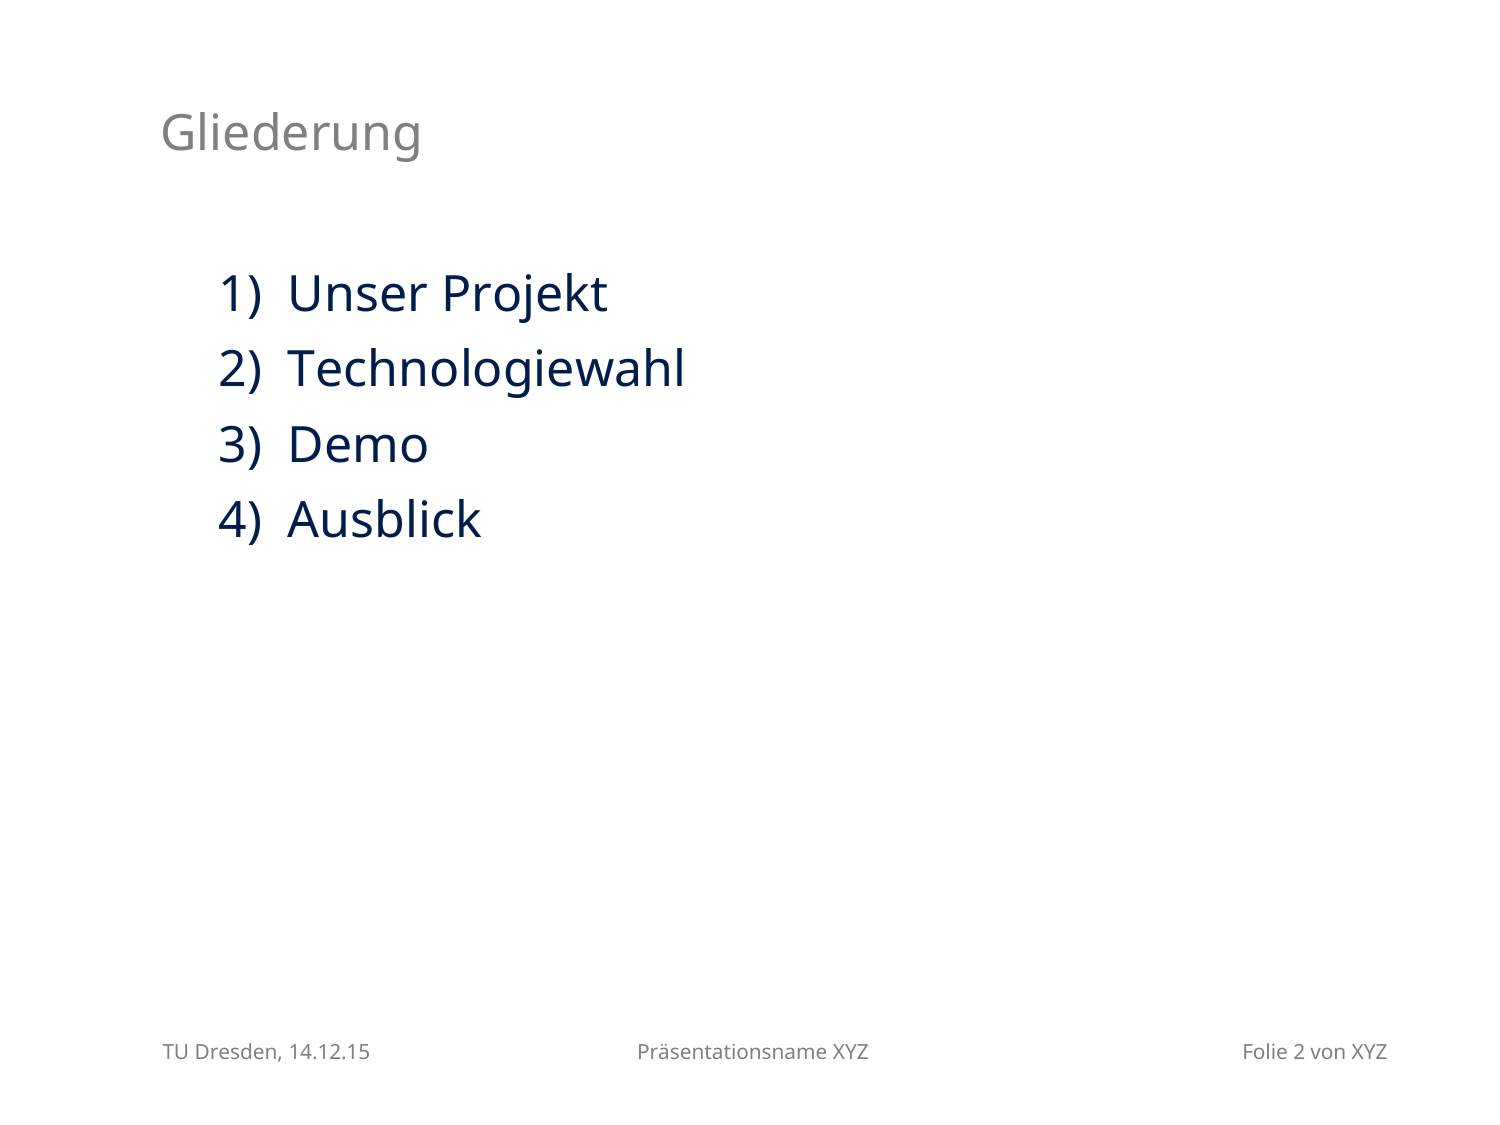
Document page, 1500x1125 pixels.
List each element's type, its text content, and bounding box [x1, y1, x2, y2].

list Unser Projekt Technologiewahl Demo Ausblick [162, 249, 1388, 826]
title Gliederung [160, 93, 1392, 170]
